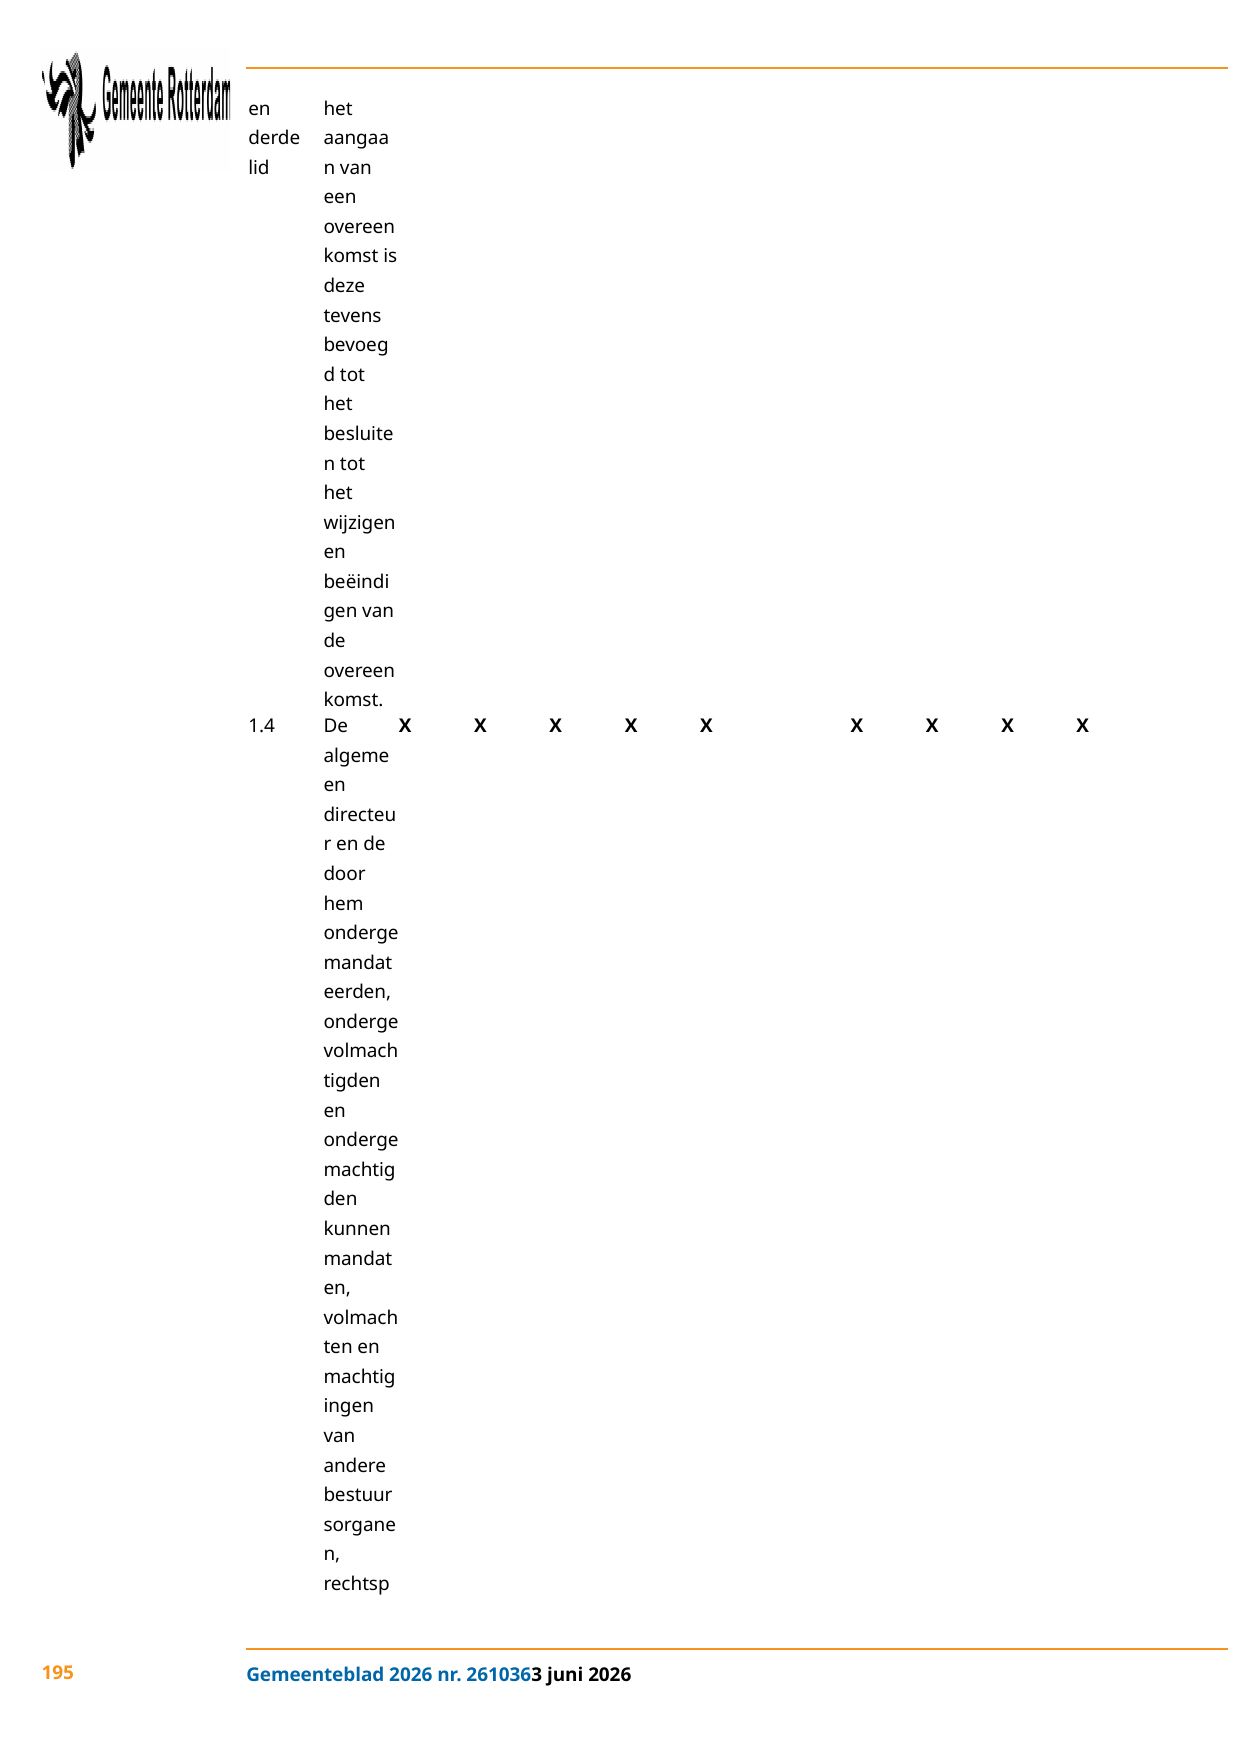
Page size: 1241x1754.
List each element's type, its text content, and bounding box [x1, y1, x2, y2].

table_cell [775, 712, 850, 1596]
table_cell het aangaan van een overeenkomst is deze tevens bevoegd tot het besluiten tot het wijzigen en beëindigen van de overeenkomst. [323, 95, 398, 712]
table_cell X [700, 712, 775, 1596]
table_cell X [399, 712, 474, 1596]
table_cell X [549, 712, 624, 1596]
table_cell [399, 95, 474, 712]
table_cell [549, 95, 624, 712]
table_cell [700, 95, 775, 712]
table_cell 1.4 [248, 712, 323, 1596]
table_cell X [850, 712, 926, 1596]
table_cell X [474, 712, 549, 1596]
table_cell [1076, 95, 1152, 712]
table_cell [474, 95, 549, 712]
table_cell [775, 95, 850, 712]
table_cell [625, 95, 700, 712]
table_cell [926, 95, 1001, 712]
table_cell De algemeen directeur en de door hem ondergemandateerden, ondergevolmachtigden en ondergemachtigden kunnen mandaten, volmachten en machtigingen van andere bestuursorganen, rechtsp [323, 712, 398, 1596]
table_cell X [625, 712, 700, 1596]
table_cell en derde lid [248, 95, 323, 712]
table_cell [1001, 95, 1076, 712]
table_cell X [1076, 712, 1152, 1596]
table_cell [850, 95, 926, 712]
table_cell X [926, 712, 1001, 1596]
table_cell X [1001, 712, 1076, 1596]
picture [41, 47, 231, 172]
